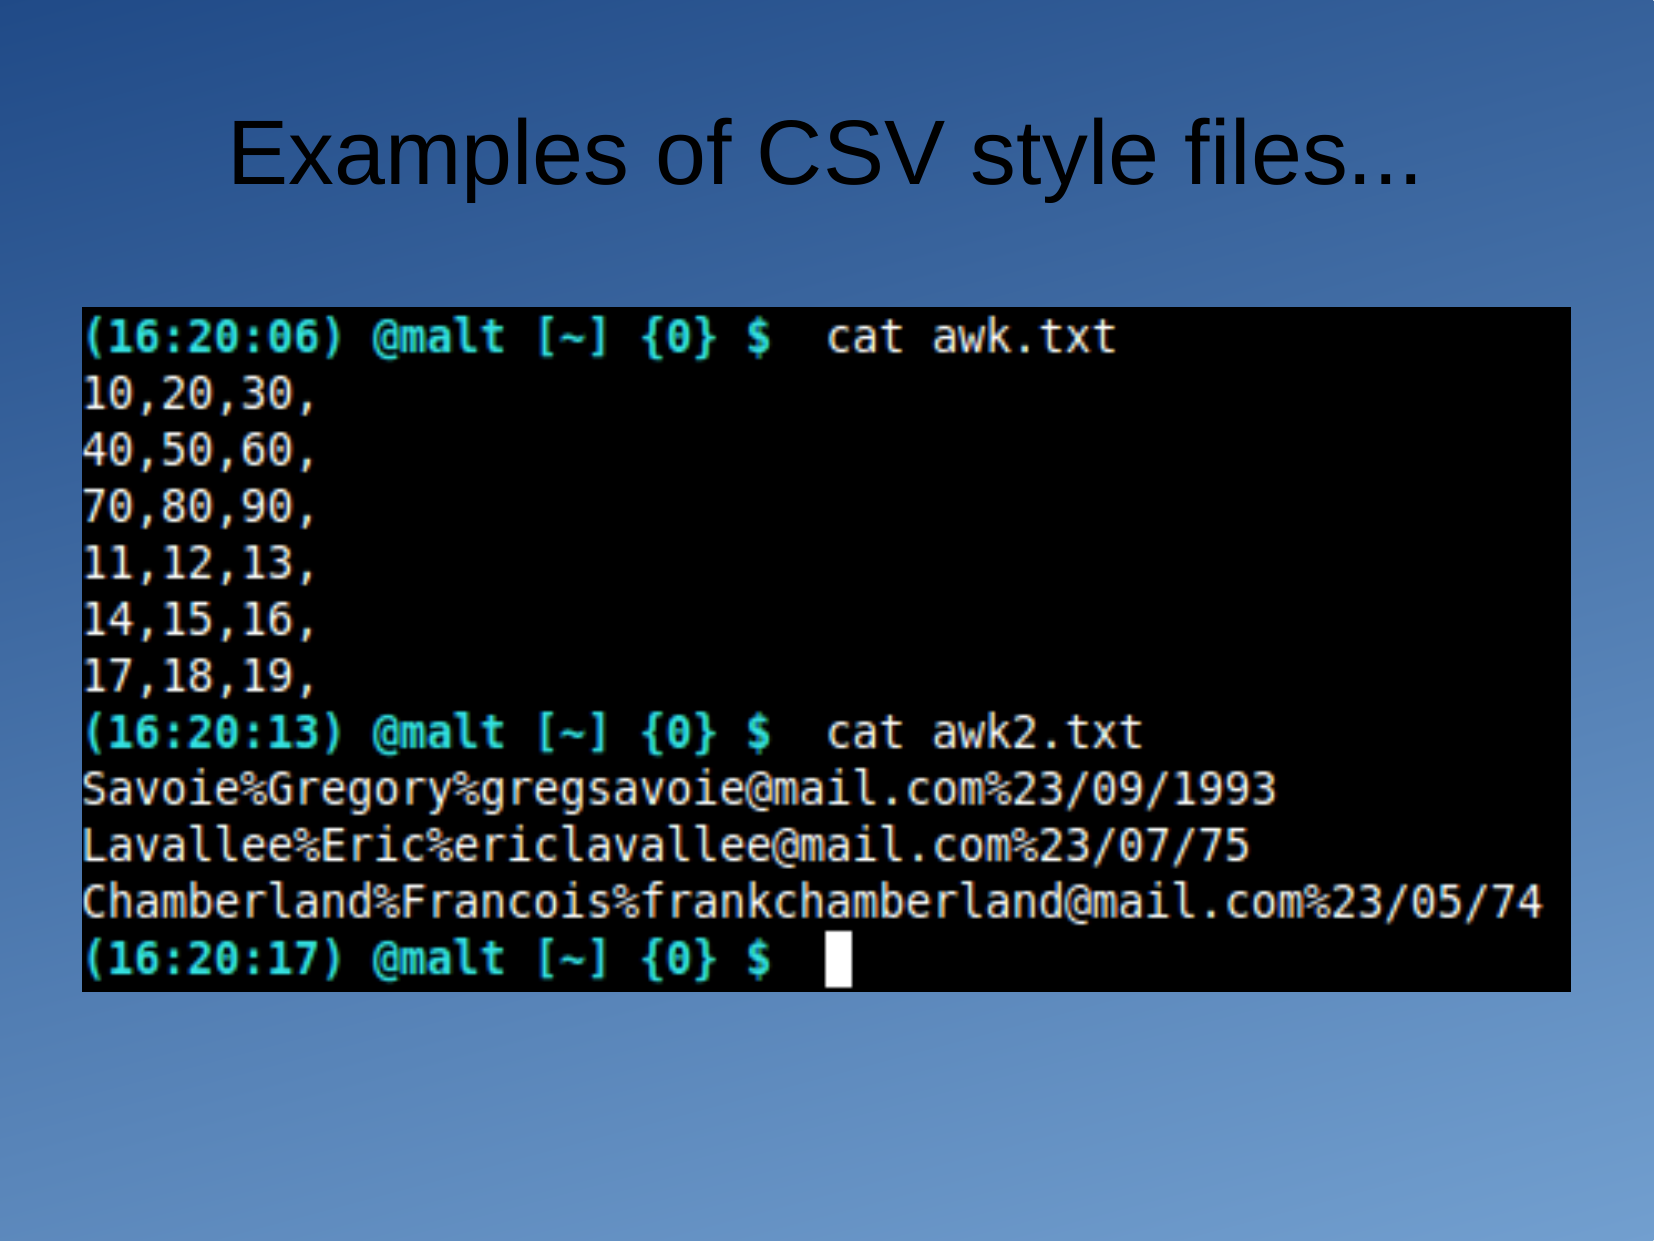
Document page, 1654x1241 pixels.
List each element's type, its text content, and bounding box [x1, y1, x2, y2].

picture [82, 307, 1571, 992]
title Examples of CSV style files... [82, 49, 1571, 257]
